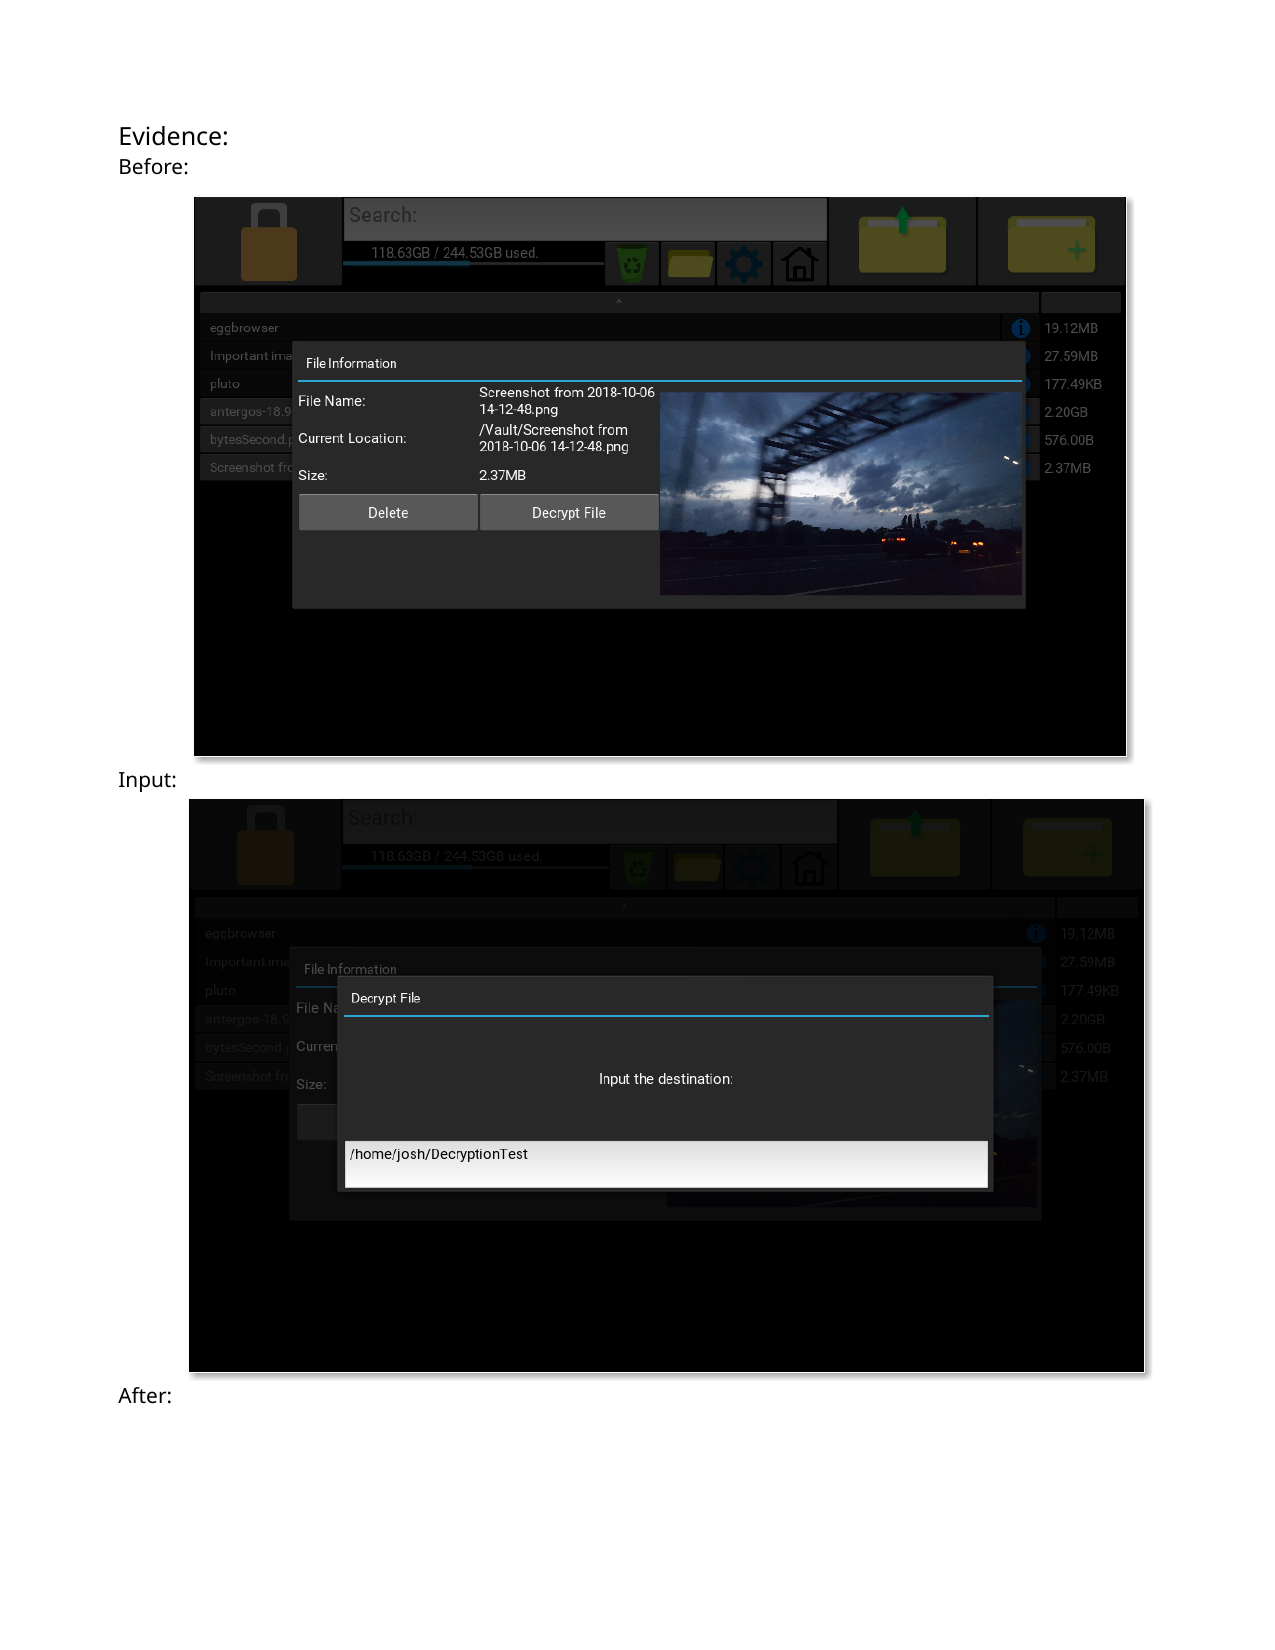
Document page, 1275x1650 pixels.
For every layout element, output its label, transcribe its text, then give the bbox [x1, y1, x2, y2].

text After: [118, 1381, 1157, 1409]
text Before: [118, 152, 1157, 181]
text Input: [118, 181, 1157, 793]
picture [183, 793, 1153, 1381]
picture [188, 191, 1135, 765]
text Evidence: [118, 118, 1157, 152]
